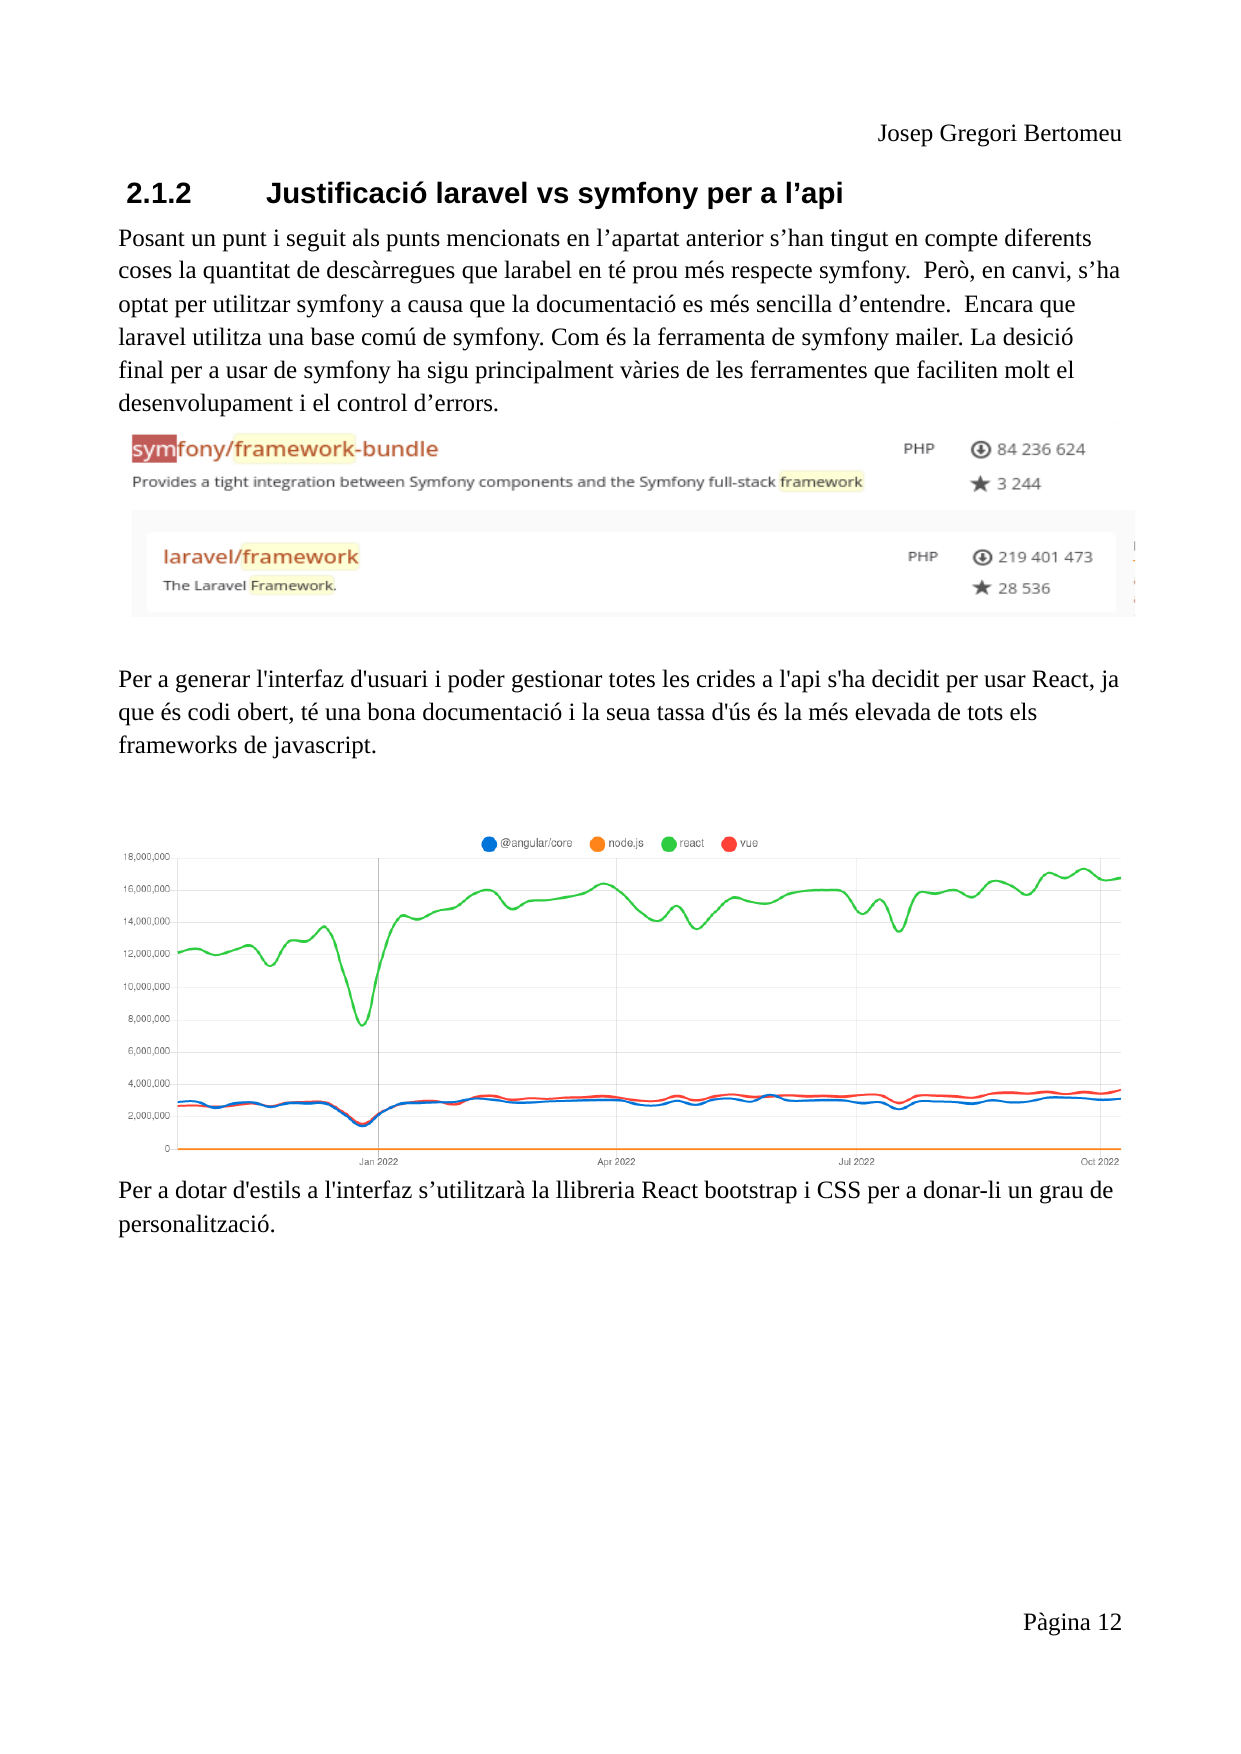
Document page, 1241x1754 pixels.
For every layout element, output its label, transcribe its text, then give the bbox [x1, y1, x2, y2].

picture [118, 818, 1123, 1172]
text Posant un punt i seguit als punts mencionats en l’apartat anterior s’han tingut en compte diferents coses la quantitat de descàrregues que larabel en té prou més respecte symfony. Però, en canvi, s’ha optat per utilitzar symfony a causa que la documentació es més sencilla d’entendre. Encara que laravel utilitza una base comú de symfony. Com és la ferramenta de symfony mailer. La desició final per a usar de symfony ha sigu principalment vàries de les ferramentes que faciliten molt el desenvolupament i el control d’errors. [118, 223, 1122, 416]
text Per a generar l'interfaz d'usuari i poder gestionar totes les crides a l'api s'ha decidit per usar React, ja que és codi obert, té una bona documentació i la seua tassa d'ús és la més elevada de tots els frameworks de javascript. [118, 664, 1122, 759]
text Per a dotar d'estils a l'interfaz s’utilitzarà la llibreria React bootstrap i CSS per a donar-li un grau de personalització. [118, 1172, 1122, 1237]
picture [115, 422, 1135, 617]
subtitle Justificació laravel vs symfony per a l’api [118, 176, 1122, 210]
